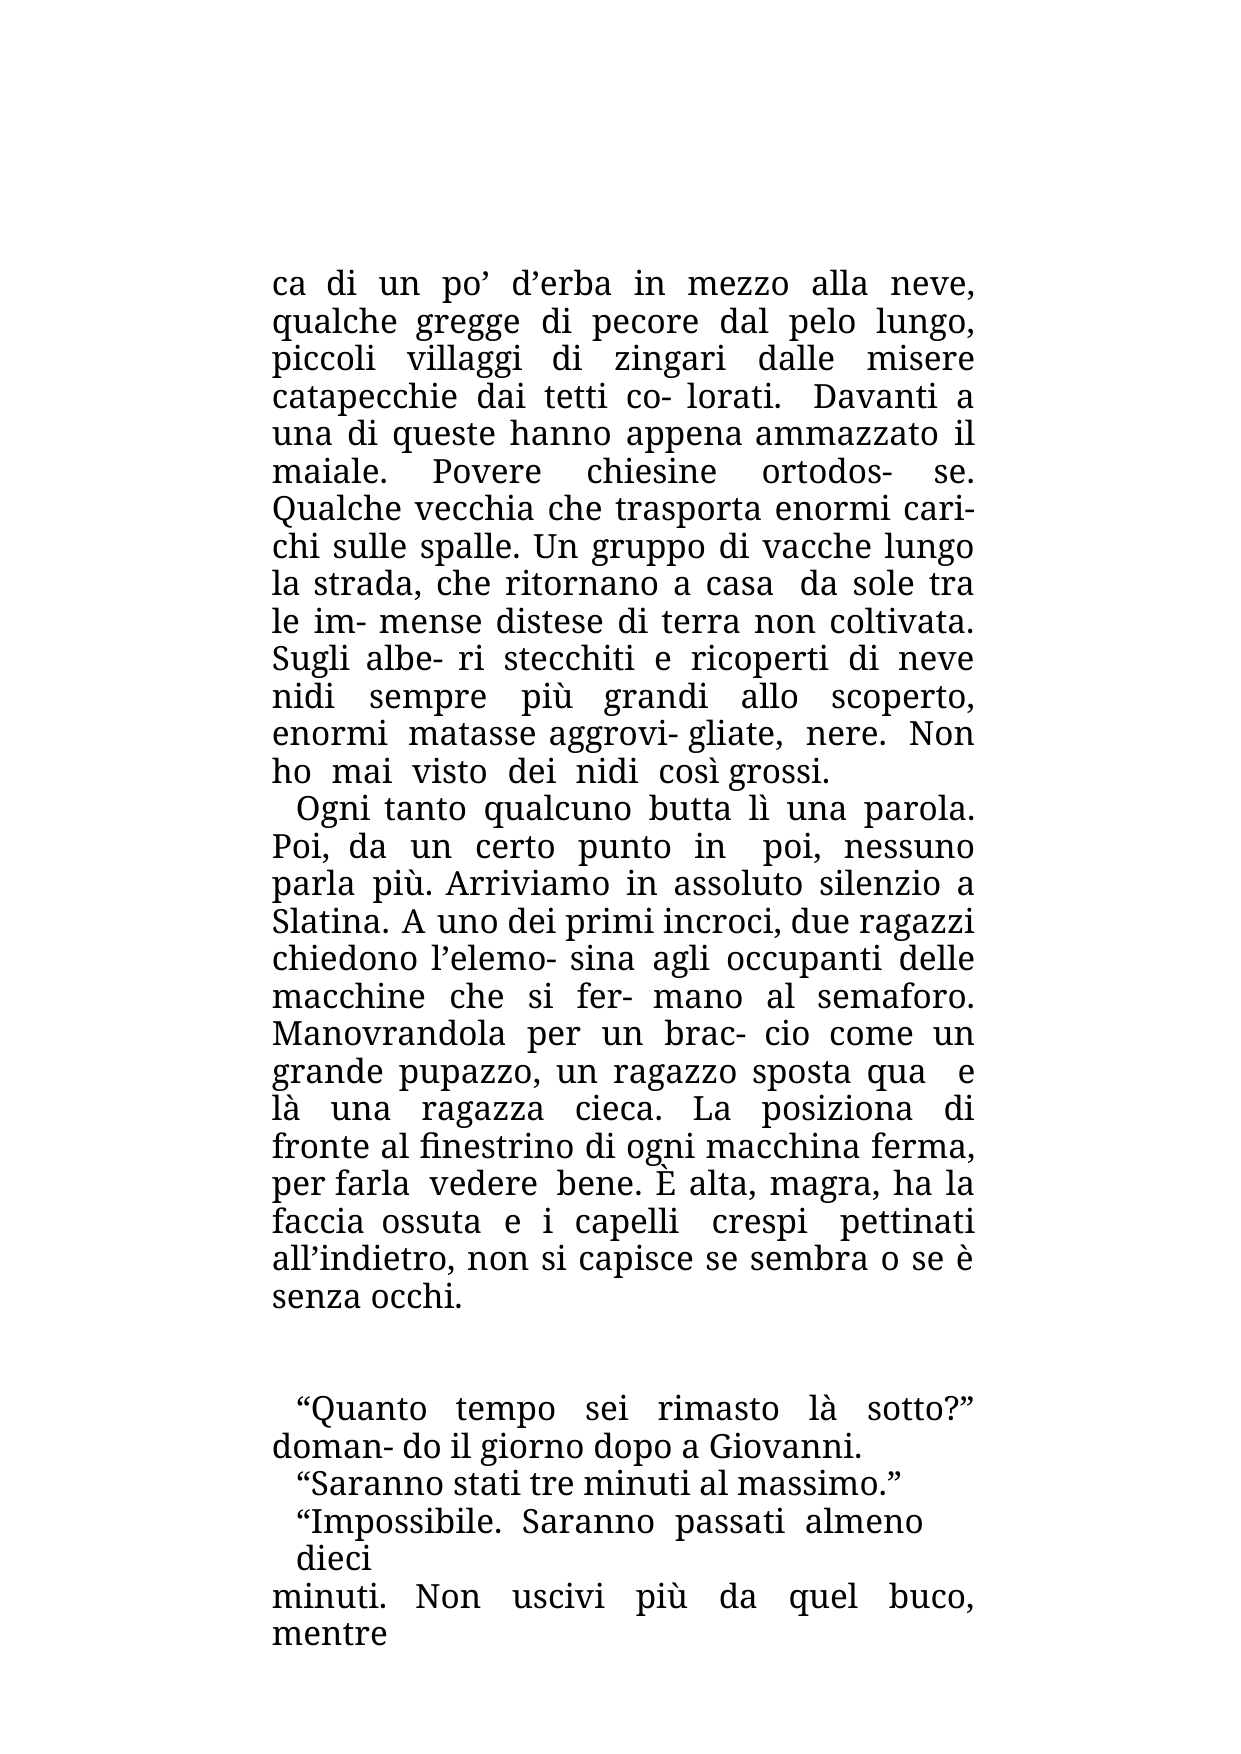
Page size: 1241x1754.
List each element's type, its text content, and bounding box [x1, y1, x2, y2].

text “Saranno stati tre minuti al massimo.” “Impossibile. Saranno passati almeno dieci [296, 1466, 975, 1578]
text minuti. Non uscivi più da quel buco, mentre [272, 1578, 974, 1651]
text Ogni tanto qualcuno butta lì una parola. Poi, da un certo punto in poi, nessuno parla più. Arriviamo in assoluto silenzio a Slatina. A uno dei primi incroci, due ragazzi chiedono l’elemo- sina agli occupanti delle macchine che si fer- mano al semaforo. Manovrandola per un brac- cio come un grande pupazzo, un ragazzo sposta qua e là una ragazza cieca. La posiziona di fronte al finestrino di ogni macchina ferma, per farla vedere bene. È alta, magra, ha la faccia ossuta e i capelli crespi pettinati all’indietro, non si capisce se sembra o se è senza occhi. [272, 791, 975, 1316]
text “Quanto tempo sei rimasto là sotto?” doman- do il giorno dopo a Giovanni. [272, 1391, 974, 1466]
text ca di un po’ d’erba in mezzo alla neve, qualche gregge di pecore dal pelo lungo, piccoli villaggi di zingari dalle misere catapecchie dai tetti co- lorati. Davanti a una di queste hanno appena ammazzato il maiale. Povere chiesine ortodos- se. Qualche vecchia che trasporta enormi cari- chi sulle spalle. Un gruppo di vacche lungo la strada, che ritornano a casa da sole tra le im- mense distese di terra non coltivata. Sugli albe- ri stecchiti e ricoperti di neve nidi sempre più grandi allo scoperto, enormi matasse aggrovi- gliate, nere. Non ho mai visto dei nidi così grossi. [272, 266, 975, 791]
